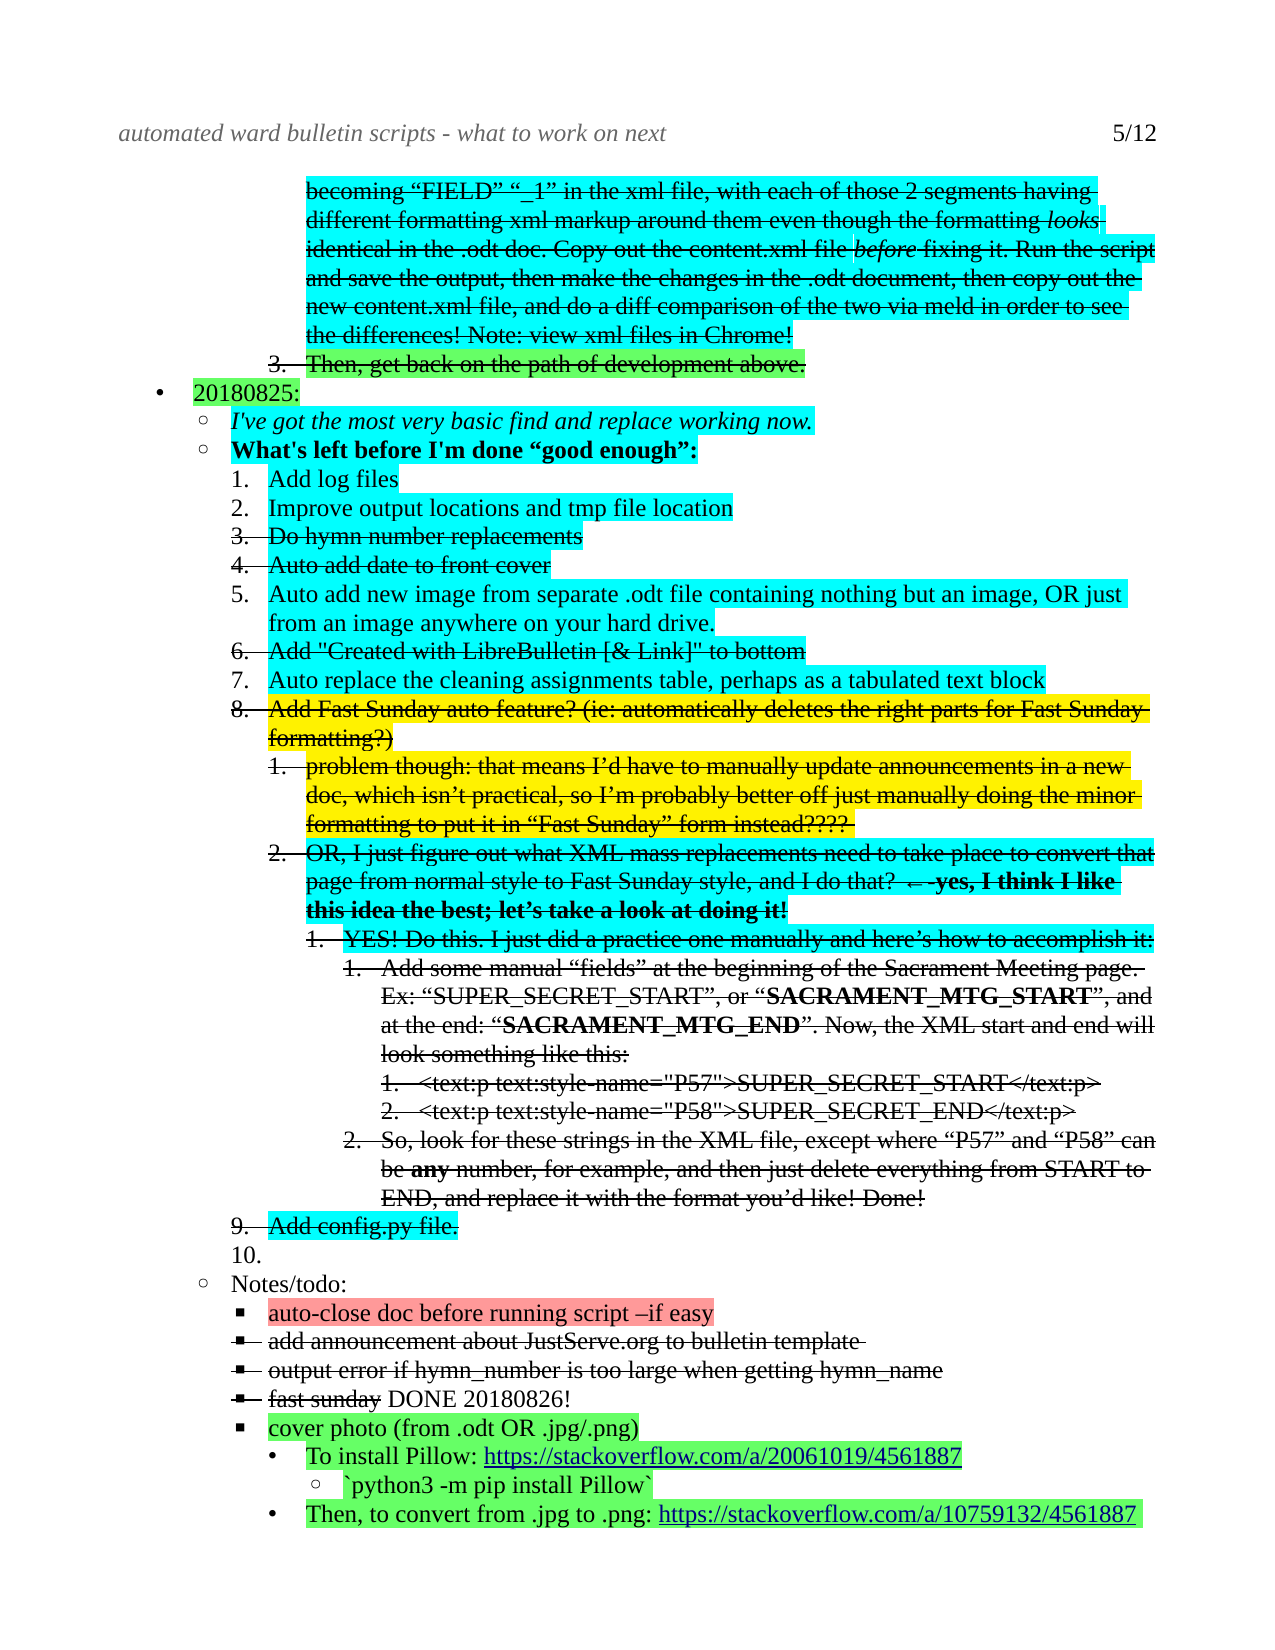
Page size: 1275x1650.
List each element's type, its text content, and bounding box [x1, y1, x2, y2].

list Notes/todo: [193, 1269, 1157, 1298]
list Auto add new image from separate .odt file containing nothing but an image, OR just from an image anywhere on your hard drive. [231, 579, 1157, 636]
list Add some manual “fields” at the beginning of the Sacrament Meeting page. Ex: “SUPER_SECRET_START”, or “SACRAMENT_MTG_START”, and at the end: “SACRAMENT_MTG_END”. Now, the XML start and end will look something like this: [343, 953, 1157, 1068]
list So, look for these strings in the XML file, except where “P57” and “P58” can be any number, for example, and then just delete everything from START to END, and replace it with the format you’d like! Done! [343, 1125, 1157, 1211]
list Then, get back on the path of development above. [268, 349, 1157, 378]
list What's left before I'm done “good enough”: [193, 435, 1157, 464]
list `python3 -m pip install Pillow` [306, 1470, 1157, 1499]
list becoming “FIELD” “_1” in the xml file, with each of those 2 segments having different formatting xml markup around them even though the formatting looks identical in the .odt doc. Copy out the content.xml file before fixing it. Run the script and save the output, then make the changes in the .odt document, then copy out the new content.xml file, and do a diff comparison of the two via meld in order to see the differences! Note: view xml files in Chrome! [268, 176, 1157, 349]
list problem though: that means I’d have to manually update announcements in a new doc, which isn’t practical, so I’m probably better off just manually doing the minor formatting to put it in “Fast Sunday” form instead???? [268, 751, 1157, 838]
list I've got the most very basic find and replace working now. [193, 406, 1157, 435]
list Improve output locations and tmp file location [231, 493, 1157, 521]
list fast sunday DONE 20180826! [231, 1384, 1157, 1413]
list To install Pillow: https://stackoverflow.com/a/20061019/4561887 [268, 1441, 1157, 1470]
list add announcement about JustServe.org to bulletin template [231, 1326, 1157, 1355]
list Add config.py file. [231, 1211, 1157, 1240]
list OR, I just figure out what XML mass replacements need to take place to convert that page from normal style to Fast Sunday style, and I do that? ←-yes, I think I like this idea the best; let’s take a look at doing it! [268, 838, 1157, 924]
list YES! Do this. I just did a practice one manually and here’s how to accomplish it: [306, 924, 1157, 953]
list output error if hymn_number is too large when getting hymn_name [231, 1355, 1157, 1384]
list auto-close doc before running script –if easy [231, 1298, 1157, 1326]
list Add log files [231, 464, 1157, 493]
list <text:p text:style-name="P57">SUPER_SECRET_START</text:p> [381, 1068, 1157, 1096]
list Add "Created with LibreBulletin [& Link]" to bottom [231, 636, 1157, 665]
list Then, to convert from .jpg to .png: https://stackoverflow.com/a/10759132/4561887 [268, 1499, 1157, 1528]
list cover photo (from .odt OR .jpg/.png) [231, 1413, 1157, 1441]
list 20180825: [156, 378, 1157, 406]
list Add Fast Sunday auto feature? (ie: automatically deletes the right parts for Fast Sunday formatting?) [231, 694, 1157, 751]
list Auto replace the cleaning assignments table, perhaps as a tabulated text block [231, 665, 1157, 694]
list <text:p text:style-name="P58">SUPER_SECRET_END</text:p> [381, 1096, 1157, 1125]
list Auto add date to front cover [231, 550, 1157, 579]
list Do hymn number replacements [231, 521, 1157, 550]
